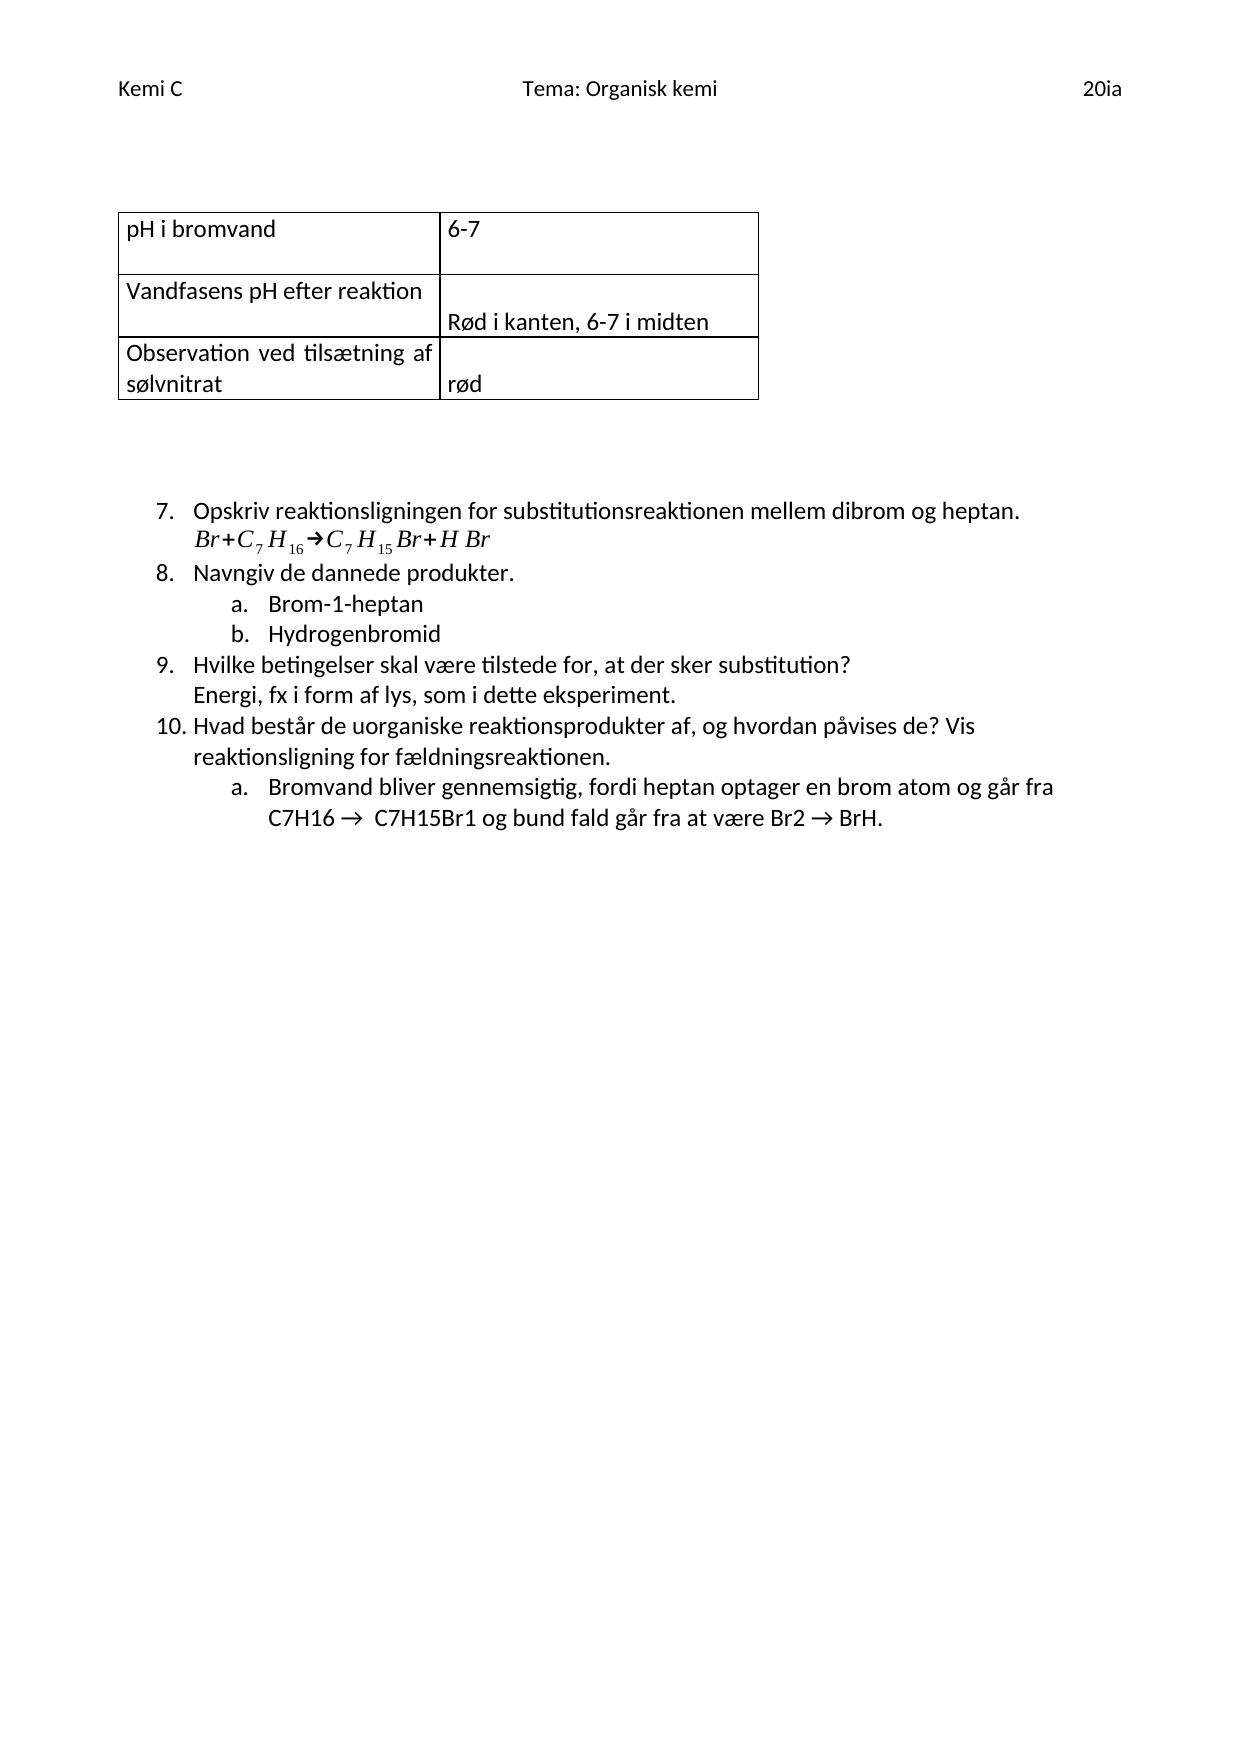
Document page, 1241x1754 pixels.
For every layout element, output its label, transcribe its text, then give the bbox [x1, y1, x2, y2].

list Hvad består de uorganiske reaktionsprodukter af, og hvordan påvises de? Vis reaktionsligning for fældningsreaktionen. [156, 710, 1122, 771]
list Navngiv de dannede produkter. [156, 557, 1122, 588]
list Energi, fx i form af lys, som i dette eksperiment. [156, 679, 1122, 710]
list Bromvand bliver gennemsigtig, fordi heptan optager en brom atom og går fra C7H16 → C7H15Br1 og bund fald går fra at være Br2 → BrH. [231, 771, 1122, 832]
table_cell Vandfasens pH efter reaktion [119, 275, 439, 336]
table_header pH i bromvand [119, 213, 439, 274]
table_cell Observation ved tilsætning af sølvnitrat [119, 338, 439, 398]
list Hvilke betingelser skal være tilstede for, at der sker substitution? [156, 649, 1122, 679]
list Hydrogenbromid [231, 618, 1122, 649]
list Brom-1-heptan [231, 588, 1122, 618]
table_cell Rød i kanten, 6-7 i midten [441, 275, 758, 336]
table_cell rød [441, 338, 758, 398]
table_header 6-7 [441, 213, 758, 274]
list Opskriv reaktionsligningen for substitutionsreaktionen mellem dibrom og heptan. [156, 496, 1122, 526]
